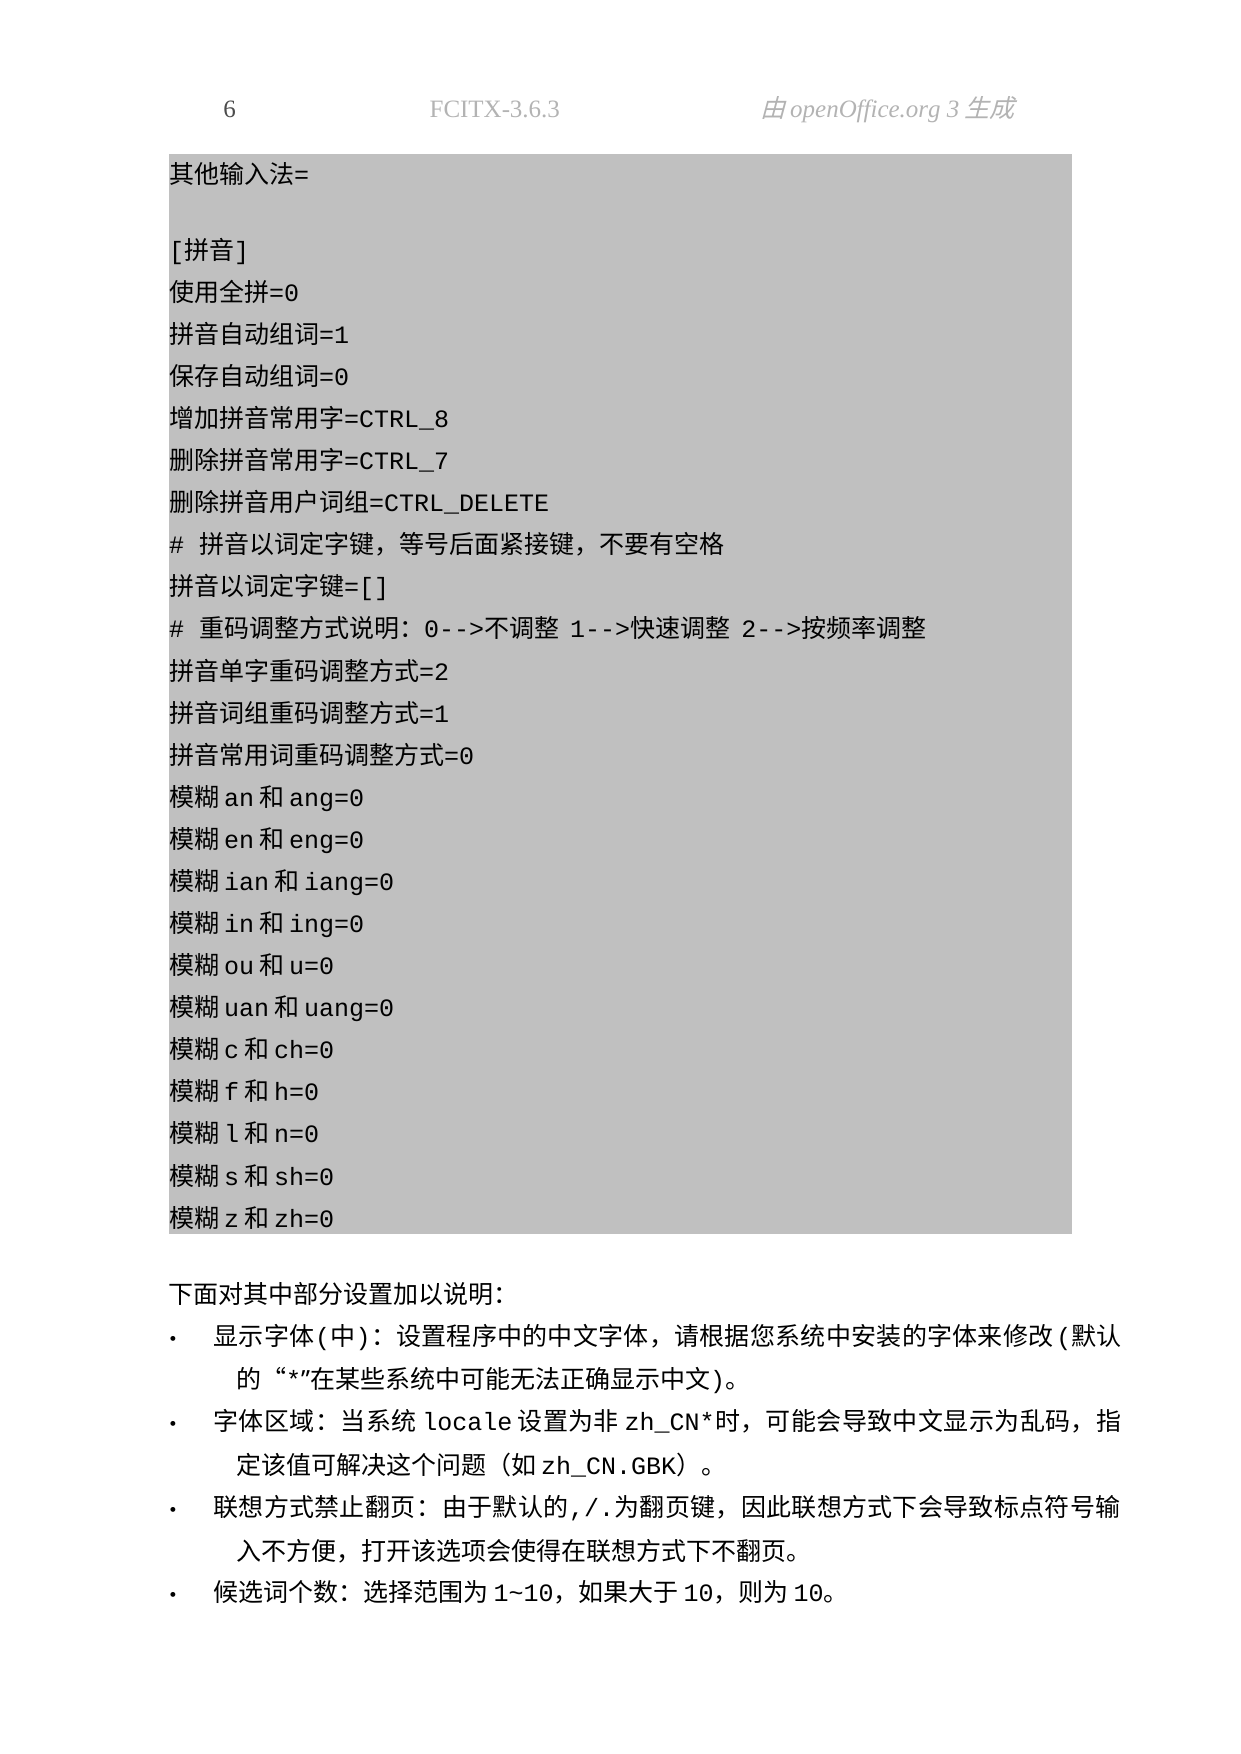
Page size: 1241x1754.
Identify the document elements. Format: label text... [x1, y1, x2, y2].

list 联想方式禁止翻页：由于默认的,/.为翻页键，因此联想方式下会导致标点符号输入不方便，打开该选项会使得在联想方式下不翻页。 [169, 1487, 1122, 1567]
text 下面对其中部分设置加以说明： [118, 1274, 1122, 1310]
list 候选词个数：选择范围为1~10，如果大于10，则为10。 [169, 1573, 1122, 1609]
list 显示字体(中)：设置程序中的中文字体，请根据您系统中安装的字体来修改(默认的“*”在某些系统中可能无法正确显示中文)。 [169, 1316, 1122, 1396]
list 字体区域：当系统locale设置为非zh_CN*时，可能会导致中文显示为乱码，指定该值可解决这个问题（如zh_CN.GBK）。 [169, 1402, 1122, 1482]
table_header 其他输入法= [拼音] 使用全拼=0 拼音自动组词=1 保存自动组词=0 增加拼音常用字=CTRL_8 删除拼音常用字=CTRL_7 删除拼音用户词组=CTRL_DELETE # 拼音以词定字键，等号后面紧接键，不要有空格 拼音以词定字键=[] # 重码调整方式说明：0-->不调整 1-->快速调整 2-->按频率调整 拼音单字重码调整方式=2 拼音词组重码调整方式=1 拼音常用词重码调整方式=0 模糊an和ang=0 模糊en和eng=0 模糊ian和iang=0 模糊in和ing=0 模糊ou和u=0 模糊uan和uang=0 模糊c和ch=0 模糊f和h=0 模糊l和n=0 模糊s和sh=0 模糊z和zh=0 [169, 154, 1072, 1234]
